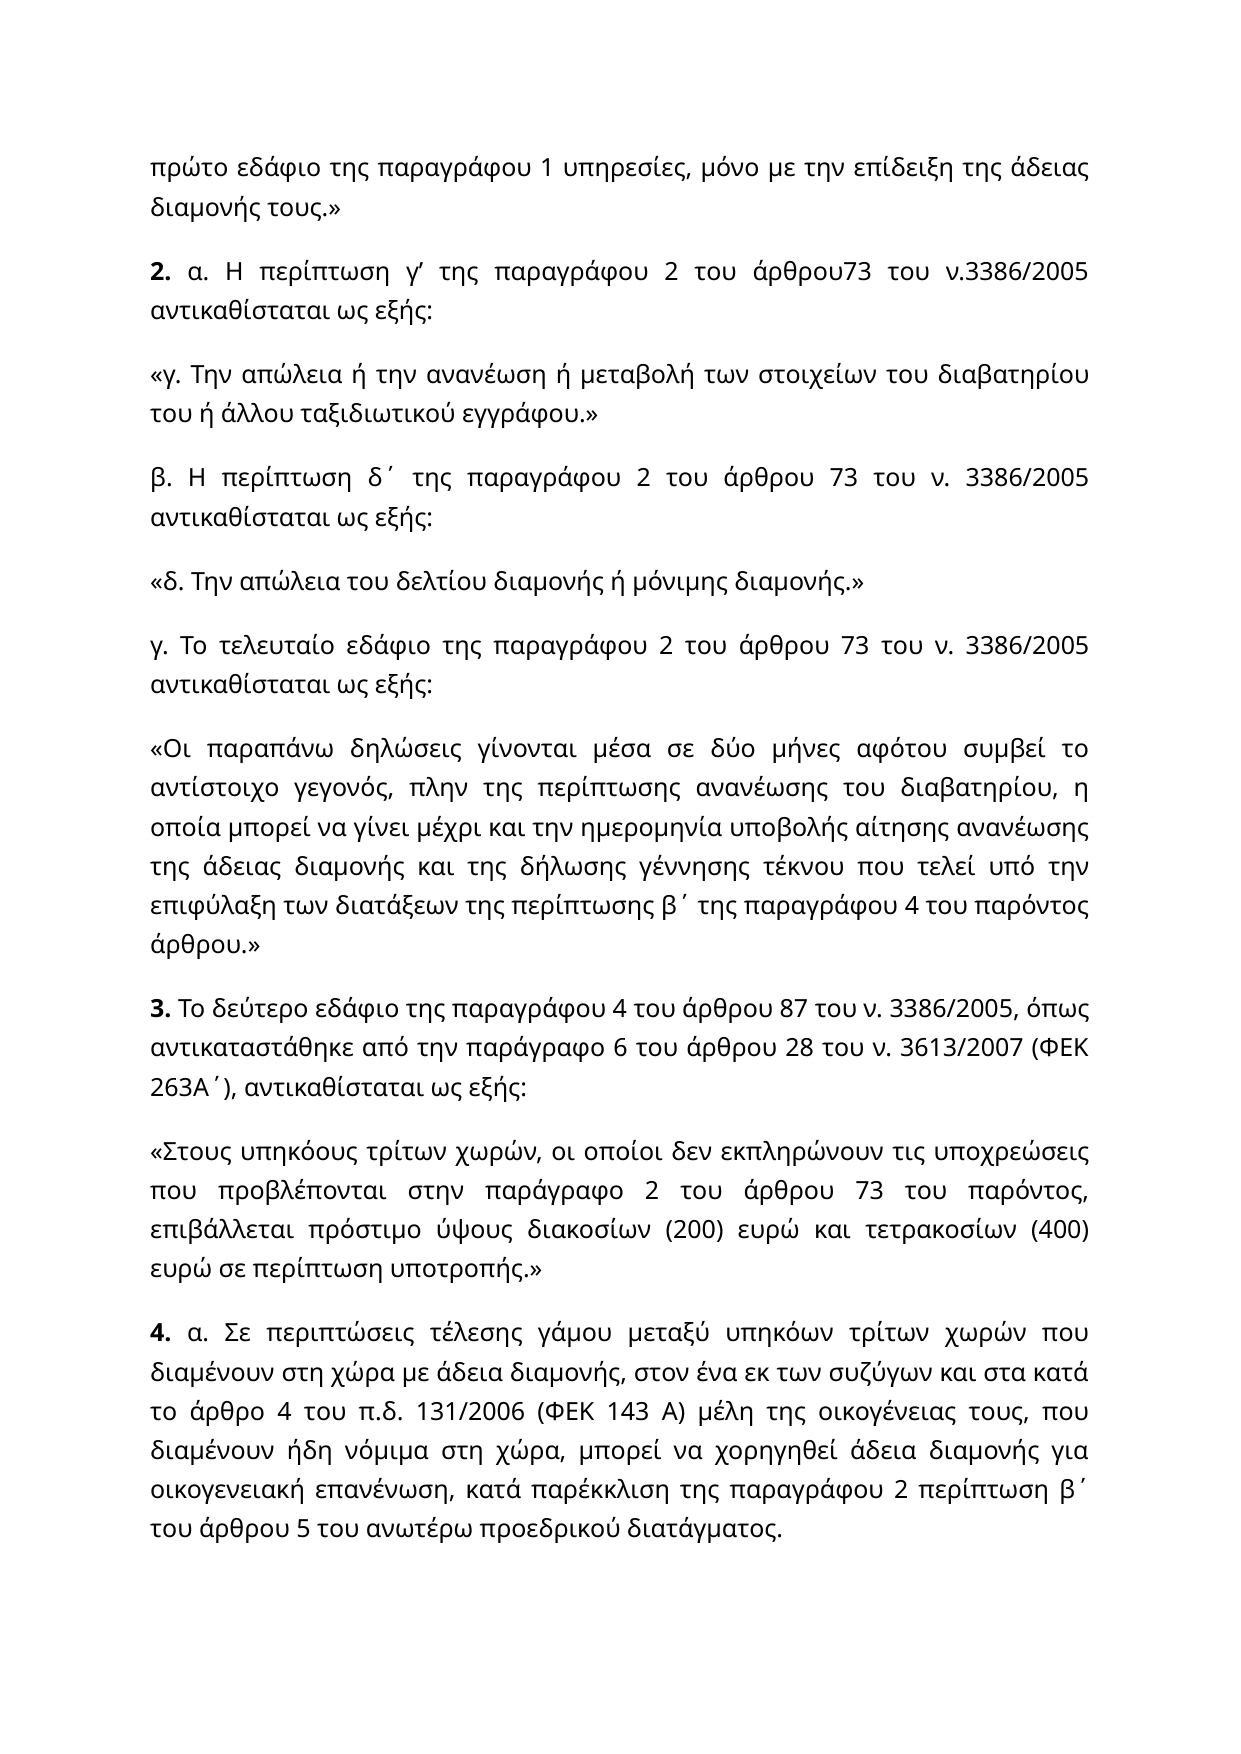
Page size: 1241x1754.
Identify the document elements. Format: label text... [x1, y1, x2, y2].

text 3. Το δεύτερο εδάφιο της παραγράφου 4 του άρθρου 87 του ν. 3386/2005, όπως αντικαταστάθηκε από την παράγραφο 6 του άρθρου 28 του ν. 3613/2007 (ΦΕΚ 263Α΄), αντικαθίσταται ως εξής: [150, 991, 1090, 1103]
text 2. α. Η περίπτωση γ’ της παραγράφου 2 του άρθρου73 του ν.3386/2005 αντικαθίσταται ως εξής: [150, 253, 1090, 327]
text 4. α. Σε περιπτώσεις τέλεσης γάμου μεταξύ υπηκόων τρίτων χωρών που διαμένουν στη χώρα με άδεια διαμονής, στον ένα εκ των συζύγων και στα κατά το άρθρο 4 του π.δ. 131/2006 (ΦΕΚ 143 Α) μέλη της οικογένειας τους, που διαμένουν ήδη νόμιμα στη χώρα, μπορεί να χορηγηθεί άδεια διαμονής για οικογενειακή επανένωση, κατά παρέκκλιση της παραγράφου 2 περίπτωση β΄ του άρθρου 5 του ανωτέρω προεδρικού διατάγματος. [150, 1315, 1090, 1545]
text «γ. Την απώλεια ή την ανανέωση ή μεταβολή των στοιχείων του διαβατηρίου του ή άλλου ταξιδιωτικού εγγράφου.» [150, 357, 1090, 430]
text πρώτο εδάφιο της παραγράφου 1 υπηρεσίες, μόνο με την επίδειξη της άδειας διαμονής τους.» [150, 150, 1090, 223]
text β. Η περίπτωση δ΄ της παραγράφου 2 του άρθρου 73 του ν. 3386/2005 αντικαθίσταται ως εξής: [150, 460, 1090, 533]
text γ. Το τελευταίο εδάφιο της παραγράφου 2 του άρθρου 73 του ν. 3386/2005 αντικαθίσταται ως εξής: [150, 627, 1090, 701]
text «Στους υπηκόους τρίτων χωρών, οι οποίοι δεν εκπληρώνουν τις υποχρεώσεις που προβλέπονται στην παράγραφο 2 του άρθρου 73 του παρόντος, επιβάλλεται πρόστιμο ύψους διακοσίων (200) ευρώ και τετρακοσίων (400) ευρώ σε περίπτωση υποτροπής.» [150, 1133, 1090, 1285]
text «δ. Την απώλεια του δελτίου διαμονής ή μόνιμης διαμονής.» [150, 563, 1090, 597]
text «Οι παραπάνω δηλώσεις γίνονται μέσα σε δύο μήνες αφότου συμβεί το αντίστοιχο γεγονός, πλην της περίπτωσης ανανέωσης του διαβατηρίου, η οποία μπορεί να γίνει μέχρι και την ημερομηνία υποβολής αίτησης ανανέωσης της άδειας διαμονής και της δήλωσης γέννησης τέκνου που τελεί υπό την επιφύλαξη των διατάξεων της περίπτωσης β΄ της παραγράφου 4 του παρόντος άρθρου.» [150, 731, 1090, 961]
